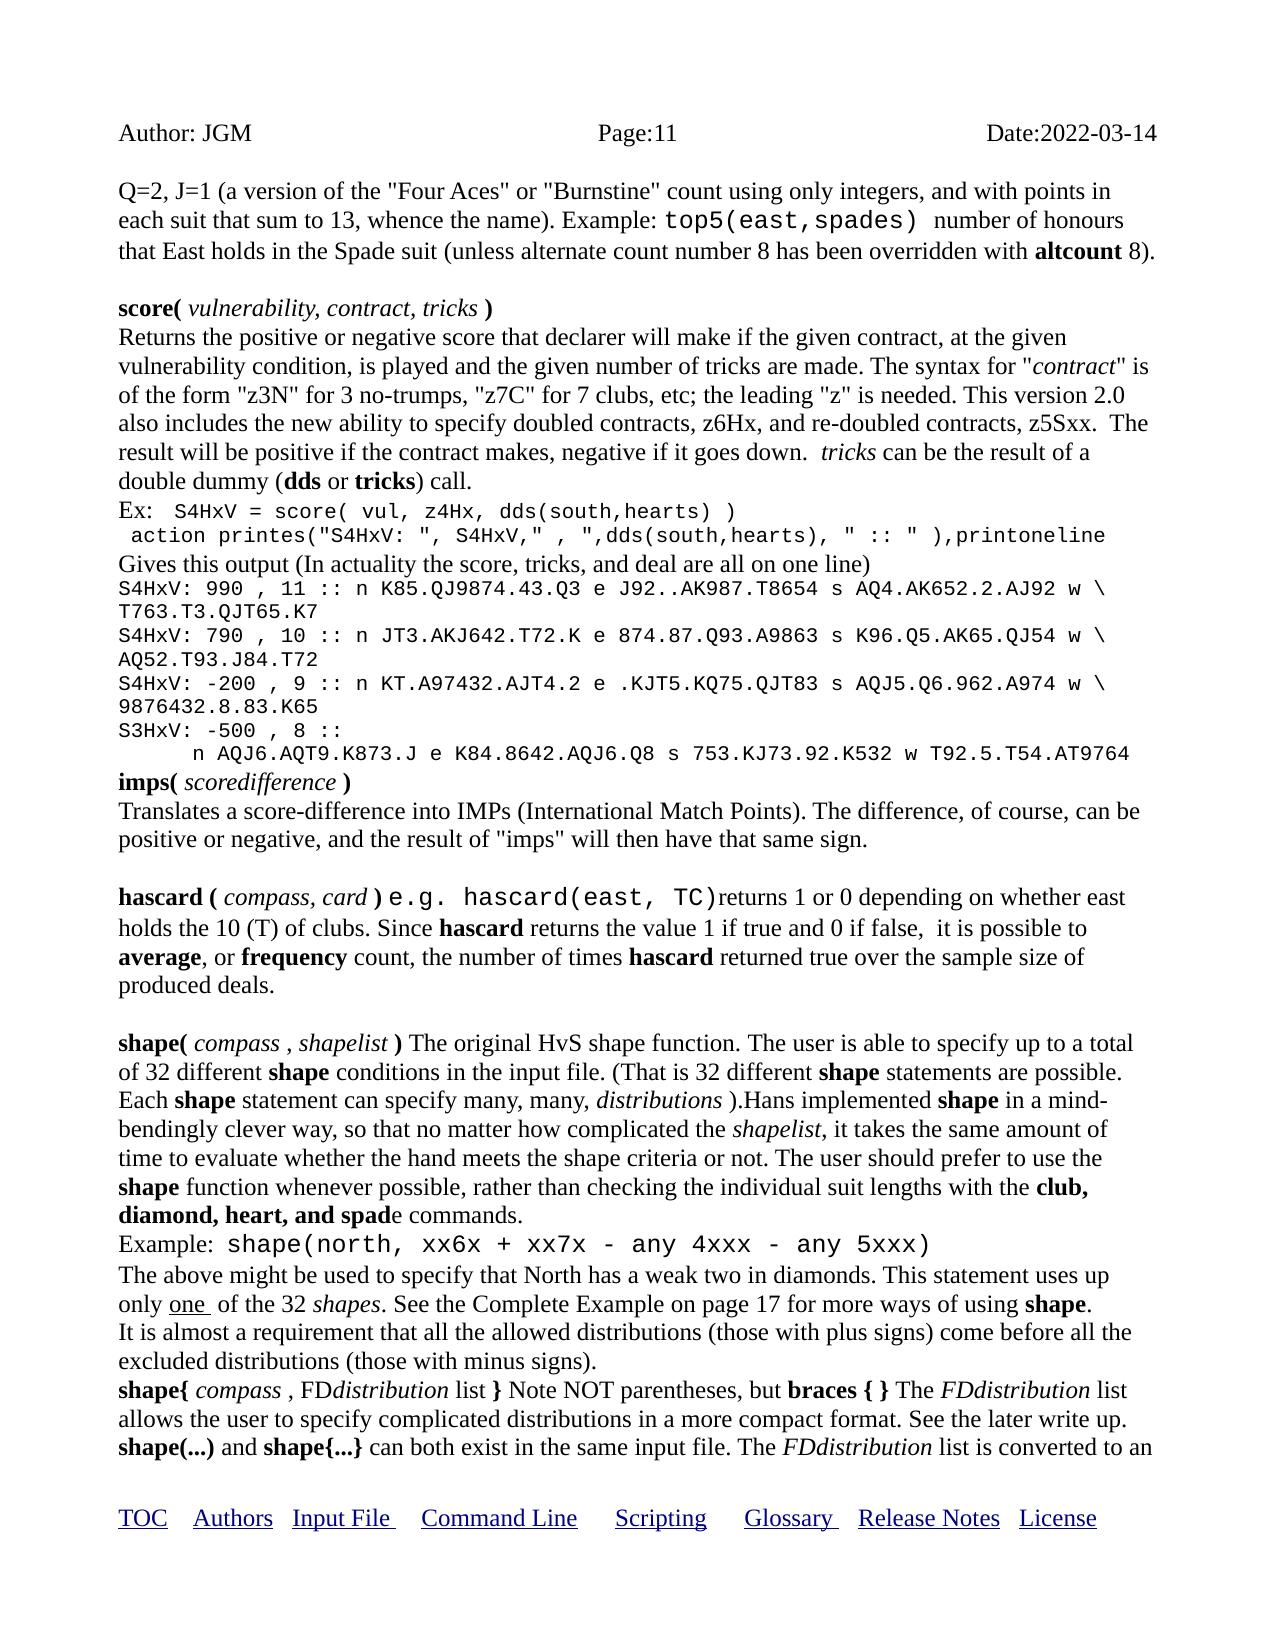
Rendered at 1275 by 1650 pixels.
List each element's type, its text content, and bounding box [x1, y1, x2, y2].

text hascard ( compass, card ) e.g. hascard(east, TC)returns 1 or 0 depending on whether east holds the 10 (T) of clubs. Since hascard returns the value 1 if true and 0 if false, it is possible to average, or frequency count, the number of times hascard returned true over the sample size of produced deals. [118, 882, 1157, 999]
text It is almost a requirement that all the allowed distributions (those with plus signs) come before all the excluded distributions (those with minus signs). [118, 1317, 1157, 1375]
text action printes("S4HxV: ", S4HxV," , ",dds(south,hearts), " :: " ),printoneline [118, 526, 1157, 549]
text S3HxV: -500 , 8 :: [118, 720, 1157, 743]
text Example: shape(north, xx6x + xx7x - any 4xxx - any 5xxx) [118, 1229, 1157, 1260]
text n AQJ6.AQT9.K873.J e K84.8642.AQJ6.Q8 s 753.KJ73.92.K532 w T92.5.T54.AT9764 [118, 743, 1157, 767]
text The above might be used to specify that North has a weak two in diamonds. This statement uses up only one of the 32 shapes. See the Complete Example on page 17 for more ways of using shape. [118, 1260, 1157, 1317]
text Q=2, J=1 (a version of the "Four Aces" or "Burnstine" count using only integers, and with points in each suit that sum to 13, whence the name). Example: top5(east,spades) number of honours that East holds in the Spade suit (unless alternate count number 8 has been overridden with altcount 8). [118, 176, 1157, 265]
text S4HxV: 990 , 11 :: n K85.QJ9874.43.Q3 e J92..AK987.T8654 s AQ4.AK652.2.AJ92 w \T763.T3.QJT65.K7 [118, 578, 1157, 625]
text score( vulnerability, contract, tricks ) Returns the positive or negative score that declarer will make if the given contract, at the given vulnerability condition, is played and the given number of tricks are made. The syntax for "contract" is of the form "z3N" for 3 no-trumps, "z7C" for 7 clubs, etc; the leading "z" is needed. This version 2.0 also includes the new ability to specify doubled contracts, z6Hx, and re-doubled contracts, z5Sxx. The result will be positive if the contract makes, negative if it goes down. tricks can be the result of a double dummy (dds or tricks) call. [118, 293, 1157, 495]
text shape(...) and shape{...} can both exist in the same input file. The FDdistribution list is converted to an [118, 1432, 1157, 1461]
text shape( compass , shapelist ) The original HvS shape function. The user is able to specify up to a total of 32 different shape conditions in the input file. (That is 32 different shape statements are possible. Each shape statement can specify many, many, distributions ).Hans implemented shape in a mind-bendingly clever way, so that no matter how complicated the shapelist, it takes the same amount of time to evaluate whether the hand meets the shape criteria or not. The user should prefer to use the shape function whenever possible, rather than checking the individual suit lengths with the club, diamond, heart, and spade commands. [118, 1028, 1157, 1229]
text S4HxV: 790 , 10 :: n JT3.AKJ642.T72.K e 874.87.Q93.A9863 s K96.Q5.AK65.QJ54 w \ AQ52.T93.J84.T72 [118, 625, 1157, 672]
text S4HxV: -200 , 9 :: n KT.A97432.AJT4.2 e .KJT5.KQ75.QJT83 s AQJ5.Q6.962.A974 w \9876432.8.83.K65 [118, 672, 1157, 720]
text shape{ compass , FDdistribution list } Note NOT parentheses, but braces { } The FDdistribution list allows the user to specify complicated distributions in a more compact format. See the later write up. [118, 1375, 1157, 1432]
text Ex: S4HxV = score( vul, z4Hx, dds(south,hearts) ) [118, 495, 1157, 526]
text imps( scoredifference ) Translates a score-difference into IMPs (International Match Points). The difference, of course, can be positive or negative, and the result of "imps" will then have that same sign. [118, 767, 1157, 853]
text Gives this output (In actuality the score, tricks, and deal are all on one line) [118, 549, 1157, 578]
